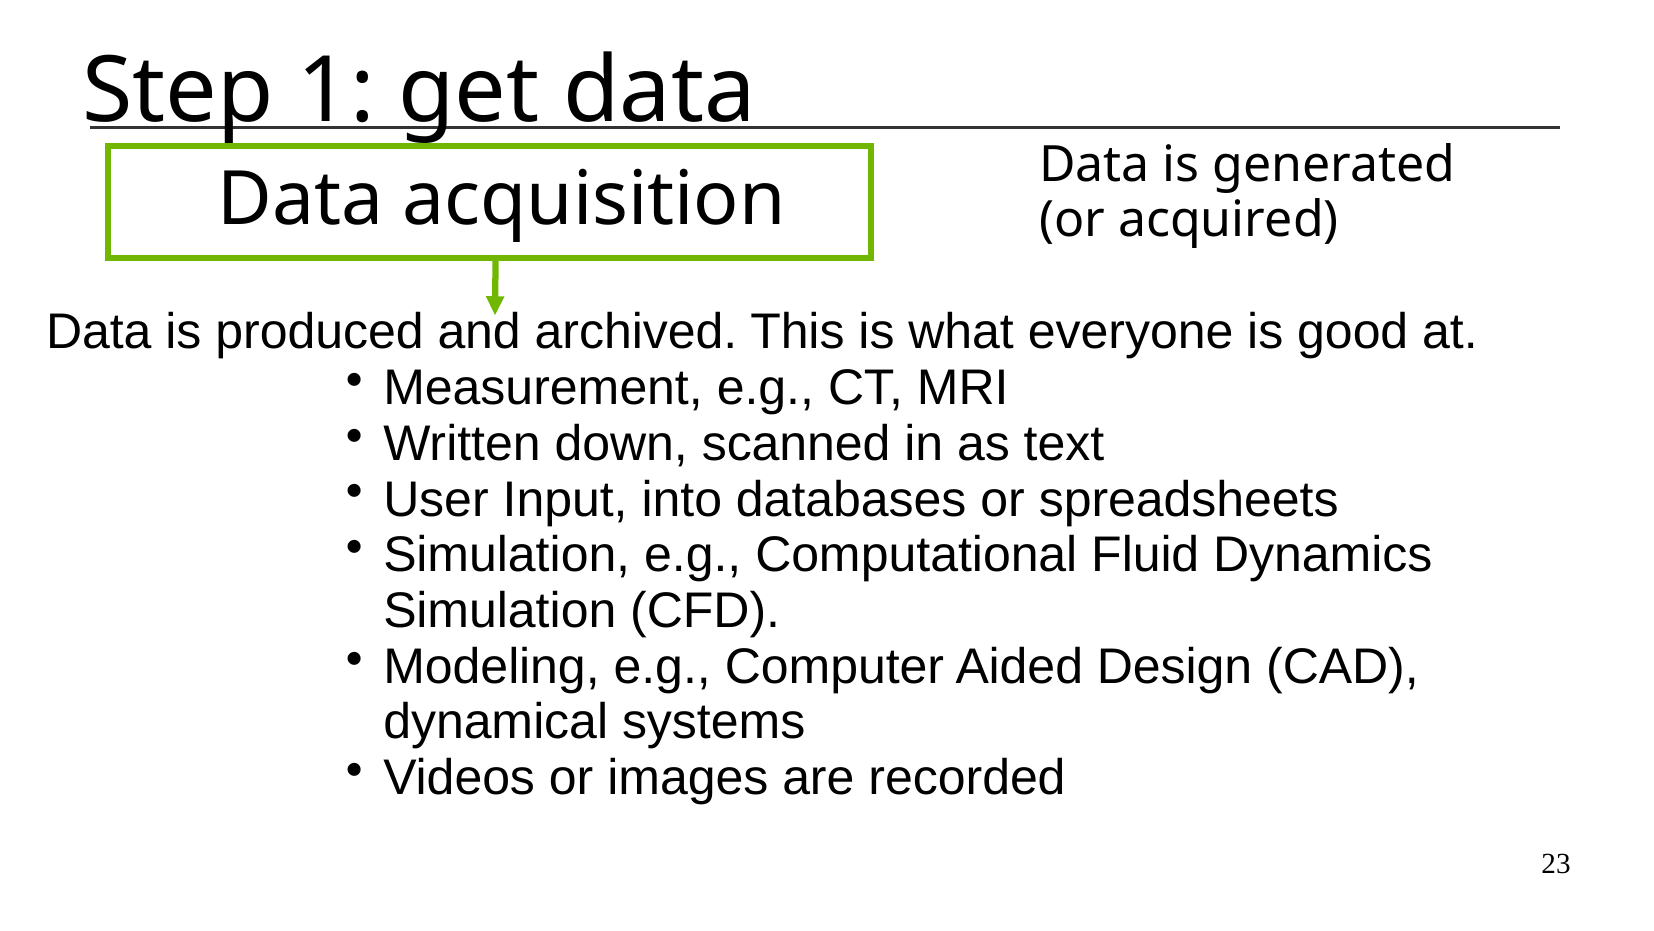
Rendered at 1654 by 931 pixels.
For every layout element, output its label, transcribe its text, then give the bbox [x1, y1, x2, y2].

text_box Data acquisition [167, 149, 801, 250]
text_box Data is generated (or acquired) [989, 124, 1484, 256]
title Step 1: get data [82, 32, 1571, 140]
text_box Data is produced and archived. This is what everyone is good at. Measurement, e.g., CT, MRI Written down, scanned in as text User Input, into databases or spreadsheets Simulation, e.g., Computational Fluid Dynamics Simulation (CFD). Modeling, e.g., Computer Aided Design (CAD), dynamical systems Videos or images are recorded [30, 292, 1621, 931]
